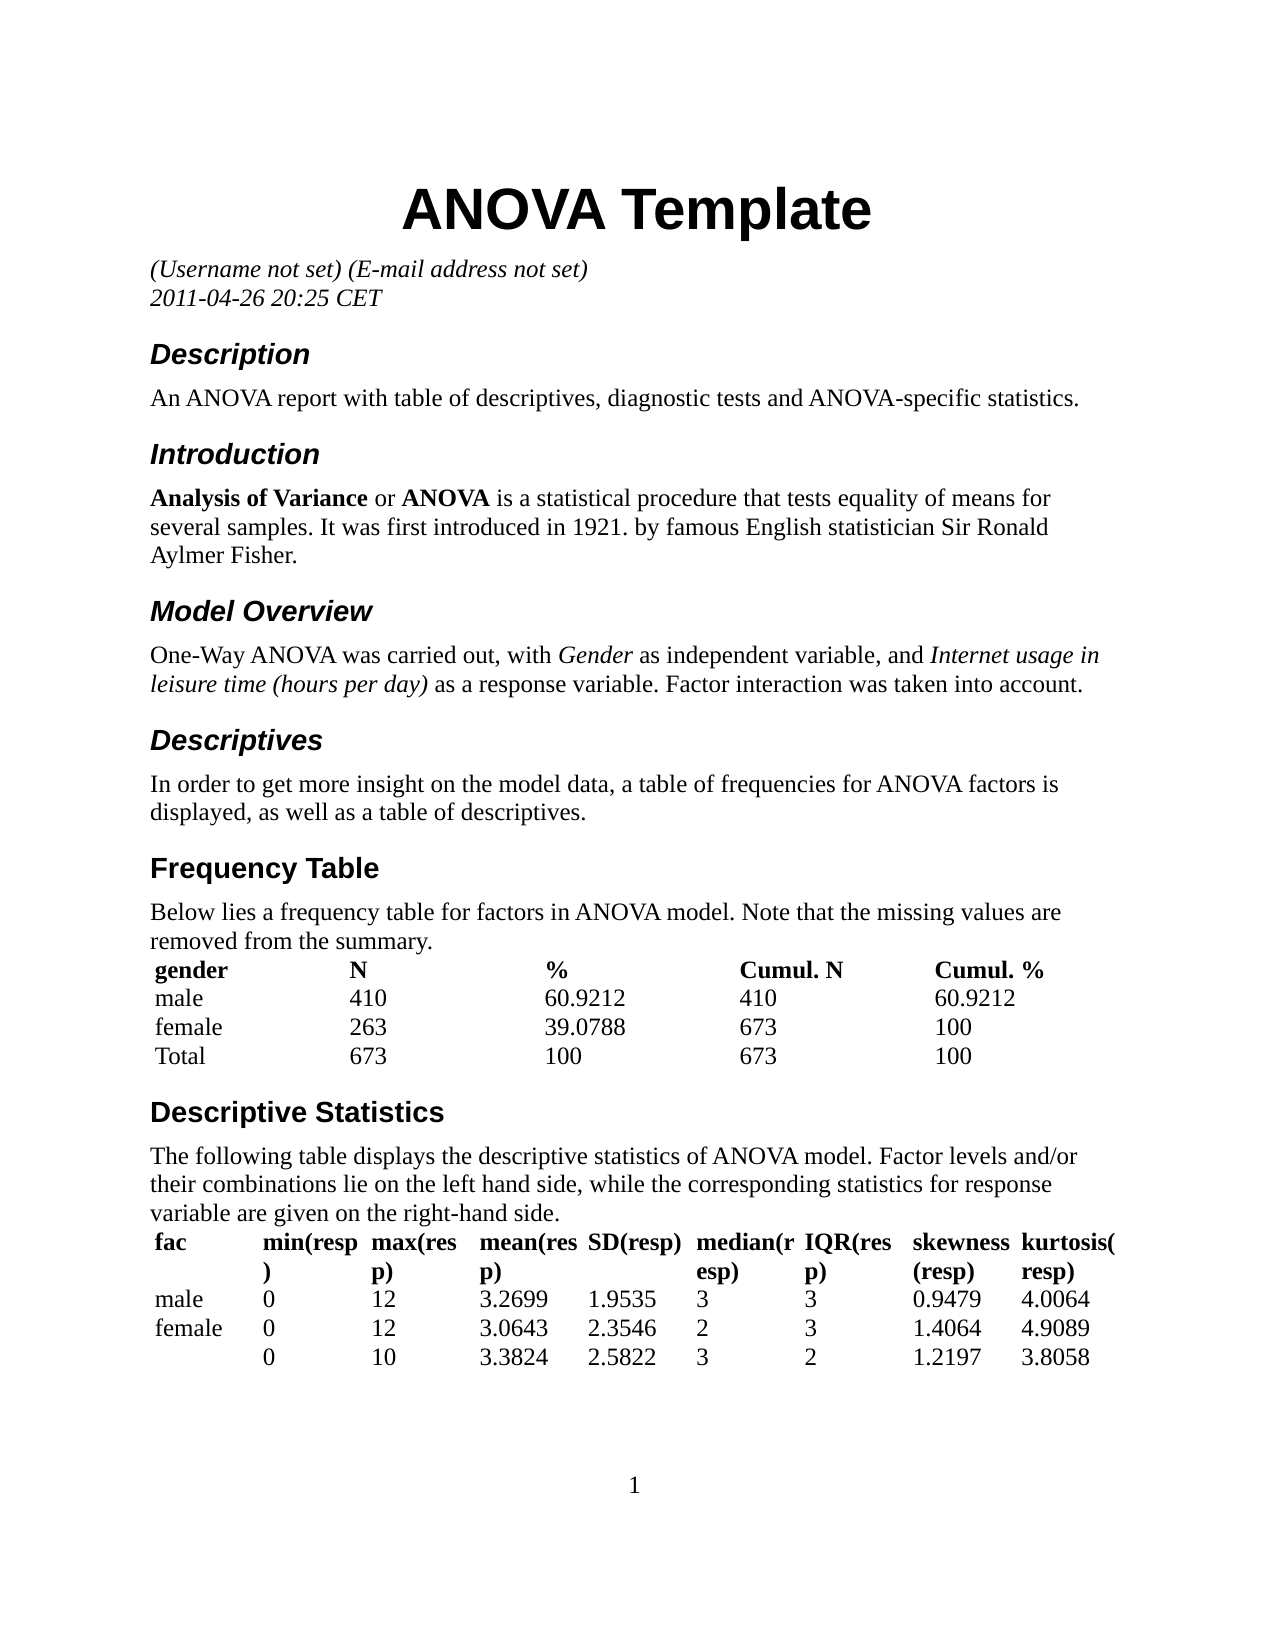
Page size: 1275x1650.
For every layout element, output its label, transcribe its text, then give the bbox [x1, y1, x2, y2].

table_header Cumul. % [930, 955, 1125, 983]
text (Username not set) (E-mail address not set) [150, 254, 1125, 283]
table_cell female [150, 1313, 258, 1342]
text One-Way ANOVA was carried out, with Gender as independent variable, and Internet usage in leisure time (hours per day) as a response variable. Factor interaction was taken into account. [150, 640, 1125, 698]
table_header gender [150, 955, 345, 983]
text The following table displays the descriptive statistics of ANOVA model. Factor levels and/or their combinations lie on the left hand side, while the corresponding statistics for response variable are given on the right-hand side. [150, 1141, 1125, 1227]
table_header kurtosis(resp) [1017, 1227, 1125, 1284]
subtitle Introduction [150, 437, 1125, 470]
table_cell 3 [692, 1342, 800, 1371]
table_cell 39.0788 [540, 1012, 735, 1041]
table_cell 1.4064 [908, 1313, 1017, 1342]
table_header skewness(resp) [908, 1227, 1017, 1284]
table_cell 3.2699 [475, 1285, 583, 1313]
table_cell 0 [258, 1313, 367, 1342]
table_cell 0.9479 [908, 1285, 1017, 1313]
table_cell male [150, 1285, 258, 1313]
table_cell 3.0643 [475, 1313, 583, 1342]
text In order to get more insight on the model data, a table of frequencies for ANOVA factors is displayed, as well as a table of descriptives. [150, 769, 1125, 826]
subtitle Description [150, 337, 1125, 371]
table_cell 2 [800, 1342, 908, 1371]
table_header SD(resp) [583, 1227, 692, 1284]
table_cell 60.9212 [540, 984, 735, 1012]
table_cell female [150, 1012, 345, 1041]
table_cell 410 [345, 984, 540, 1012]
subtitle Model Overview [150, 594, 1125, 628]
table_cell male [150, 984, 345, 1012]
table_header min(resp) [258, 1227, 367, 1284]
table_cell 3 [692, 1285, 800, 1313]
subtitle Descriptives [150, 723, 1125, 756]
table_cell 100 [930, 1012, 1125, 1041]
table_cell [150, 1342, 258, 1371]
table_cell 2.5822 [583, 1342, 692, 1371]
table_header Cumul. N [735, 955, 930, 983]
table_cell 673 [735, 1041, 930, 1070]
table_cell 3 [800, 1285, 908, 1313]
table_cell 1.2197 [908, 1342, 1017, 1371]
subtitle Frequency Table [150, 851, 1125, 885]
table_cell 673 [735, 1012, 930, 1041]
table_header mean(resp) [475, 1227, 583, 1284]
table_header N [345, 955, 540, 983]
table_cell 100 [540, 1041, 735, 1070]
table_cell 3.8058 [1017, 1342, 1125, 1371]
table_header max(resp) [367, 1227, 475, 1284]
table_cell 2.3546 [583, 1313, 692, 1342]
table_header % [540, 955, 735, 983]
table_cell 0 [258, 1285, 367, 1313]
table_cell 0 [258, 1342, 367, 1371]
table_cell 673 [345, 1041, 540, 1070]
table_cell Total [150, 1041, 345, 1070]
subtitle Descriptive Statistics [150, 1095, 1125, 1128]
table_header median(resp) [692, 1227, 800, 1284]
table_cell 10 [367, 1342, 475, 1371]
table_cell 263 [345, 1012, 540, 1041]
table_cell 4.9089 [1017, 1313, 1125, 1342]
table_cell 410 [735, 984, 930, 1012]
text Below lies a frequency table for factors in ANOVA model. Note that the missing values are removed from the summary. [150, 897, 1125, 955]
table_cell 3 [800, 1313, 908, 1342]
text An ANOVA report with table of descriptives, diagnostic tests and ANOVA-specific statistics. [150, 383, 1125, 412]
table_cell 3.3824 [475, 1342, 583, 1371]
table_cell 12 [367, 1313, 475, 1342]
text Analysis of Variance or ANOVA is a statistical procedure that tests equality of means for several samples. It was first introduced in 1921. by famous English statistician Sir Ronald Aylmer Fisher. [150, 483, 1125, 569]
table_cell 2 [692, 1313, 800, 1342]
table_cell 4.0064 [1017, 1285, 1125, 1313]
table_cell 60.9212 [930, 984, 1125, 1012]
table_header IQR(resp) [800, 1227, 908, 1284]
text 2011-04-26 20:25 CET [150, 283, 1125, 312]
table_cell 100 [930, 1041, 1125, 1070]
table_header fac [150, 1227, 258, 1284]
table_cell 1.9535 [583, 1285, 692, 1313]
table_cell 12 [367, 1285, 475, 1313]
title ANOVA Template [150, 175, 1125, 242]
